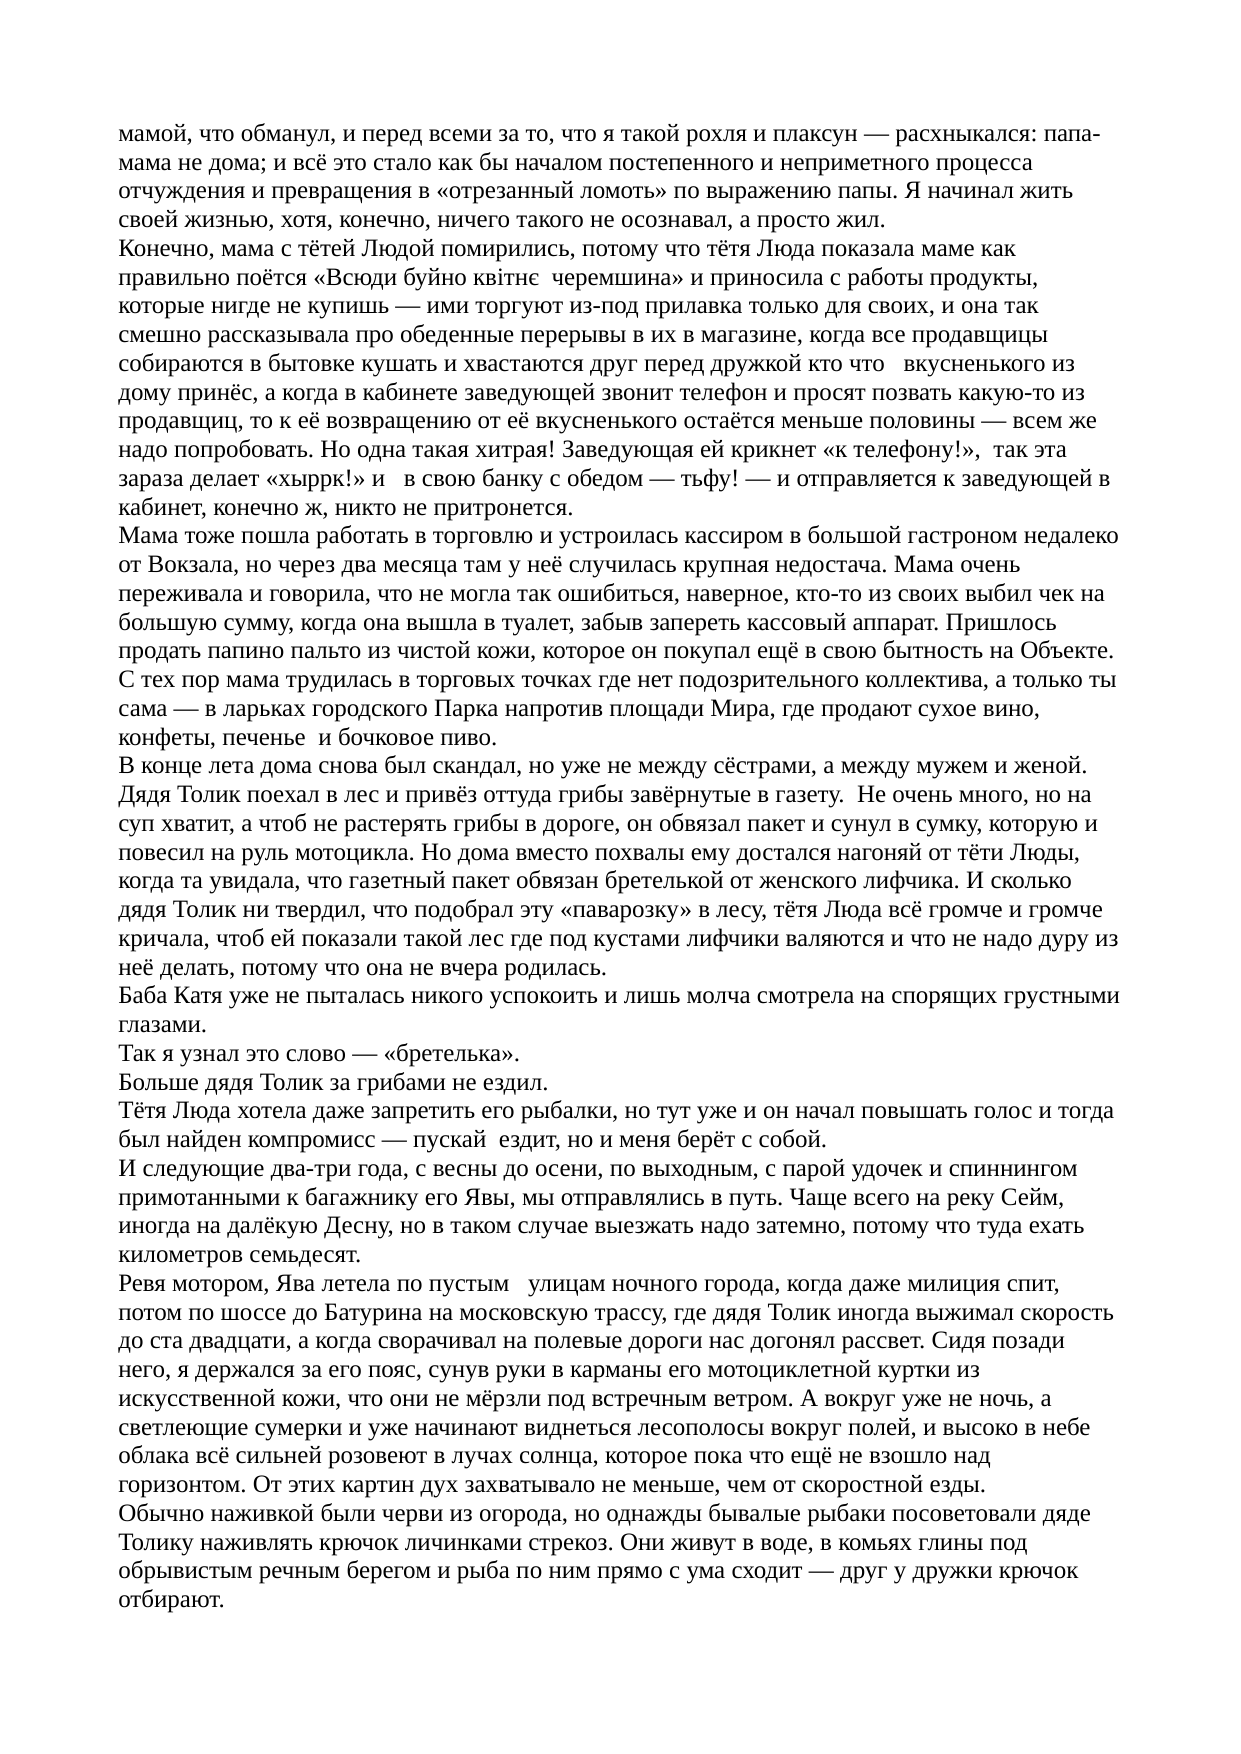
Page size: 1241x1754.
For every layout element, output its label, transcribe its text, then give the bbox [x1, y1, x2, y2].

text Баба Катя уже не пыталась никого успокоить и лишь молча смотрела на спорящих грустными глазами. [118, 981, 1122, 1038]
text Обычно наживкой были черви из огорода, но однажды бывалые рыбаки посоветовали дяде Толику наживлять крючок личинками стрекоз. Они живут в воде, в комьях глины под обрывистым речным берегом и рыба по ним прямо с ума сходит — друг у дружки крючок отбирают. [118, 1498, 1122, 1613]
text В конце лета дома снова был скандал, но уже не между сёстрами, а между мужем и женой. [118, 751, 1122, 779]
text мамой, что обманул, и перед всеми за то, что я такой рохля и плаксун — расхныкался: папа-мама не дома; и всё это стало как бы началом постепенного и неприметного процесса отчуждения и превращения в «отрезанный ломоть» по выражению папы. Я начинал жить своей жизнью, хотя, конечно, ничего такого не осознавал, а просто жил. [118, 118, 1122, 233]
text Больше дядя Толик за грибами не ездил. [118, 1067, 1122, 1096]
text Ревя мотором, Ява летела по пустым улицам ночного города, когда даже милиция спит, потом по шоссе до Батурина на московскую трассу, где дядя Толик иногда выжимал скорость до ста двадцати, а когда сворачивал на полевые дороги нас догонял рассвет. Сидя позади него, я держался за его пояс, сунув руки в карманы его мотоциклетной куртки из искусственной кожи, что они не мёрзли под встречным ветром. А вокруг уже не ночь, а светлеющие сумерки и уже начинают виднеться лесополосы вокруг полей, и высоко в небе облака всё сильней розовеют в лучах солнца, которое пока что ещё не взошло над горизонтом. От этих картин дух захватывало не меньше, чем от скоростной езды. [118, 1268, 1122, 1498]
text Конечно, мама с тётей Людой помирились, потому что тётя Люда показала маме как правильно поётся «Всюди буйно квiтнє черемшина» и приносила с работы продукты, которые нигде не купишь — ими торгуют из-под прилавка только для своих, и она так смешно рассказывала про обеденные перерывы в их в магазине, когда все продавщицы собираются в бытовке кушать и хвастаются друг перед дружкой кто что вкусненького из дому принёс, а когда в кабинете заведующей звонит телефон и просят позвать какую-то из продавщиц, то к её возвращению от её вкусненького остаётся меньше половины — всем же надо попробовать. Но одна такая хитрая! Заведующая ей крикнет «к телефону!», так эта зараза делает «хыррк!» и в свою банку с обедом — тьфу! — и отправляется к заведующей в кабинет, конечно ж, никто не притронется. [118, 233, 1122, 521]
text И следующие два-три года, с весны до осени, по выходным, с парой удочек и спиннингом примотанными к багажнику его Явы, мы отправлялись в путь. Чаще всего на реку Сейм, иногда на далёкую Десну, но в таком случае выезжать надо затемно, потому что туда ехать километров семьдесят. [118, 1153, 1122, 1268]
text Так я узнал это слово — «бретелька». [118, 1038, 1122, 1067]
text Мама тоже пошла работать в торговлю и устроилась кассиром в большой гастроном недалеко от Вокзала, но через два месяца там у неё случилась крупная недостача. Мама очень переживала и говорила, что не могла так ошибиться, наверное, кто-то из своих выбил чек на большую сумму, когда она вышла в туалет, забыв запереть кассовый аппарат. Пришлось продать папино пальто из чистой кожи, которое он покупал ещё в свою бытность на Объекте. [118, 521, 1122, 664]
text С тех пор мама трудилась в торговых точках где нет подозрительного коллектива, а только ты сама — в ларьках городского Парка напротив площади Мира, где продают сухое вино, конфеты, печенье и бочковое пиво. [118, 664, 1122, 751]
text Дядя Толик поехал в лес и привёз оттуда грибы завёрнутые в газету. Не очень много, но на суп хватит, а чтоб не растерять грибы в дороге, он обвязал пакет и сунул в сумку, которую и повесил на руль мотоцикла. Но дома вместо похвалы ему достался нагоняй от тёти Люды, когда та увидала, что газетный пакет обвязан бретелькой от женского лифчика. И сколько дядя Толик ни твердил, что подобрал эту «паварозку» в лесу, тётя Люда всё громче и громче кричала, чтоб ей показали такой лес где под кустами лифчики валяются и что не надо дуру из неё делать, потому что она не вчера родилась. [118, 779, 1122, 981]
text Тётя Люда хотела даже запретить его рыбалки, но тут уже и он начал повышать голос и тогда был найден компромисс — пускай ездит, но и меня берёт с собой. [118, 1096, 1122, 1153]
